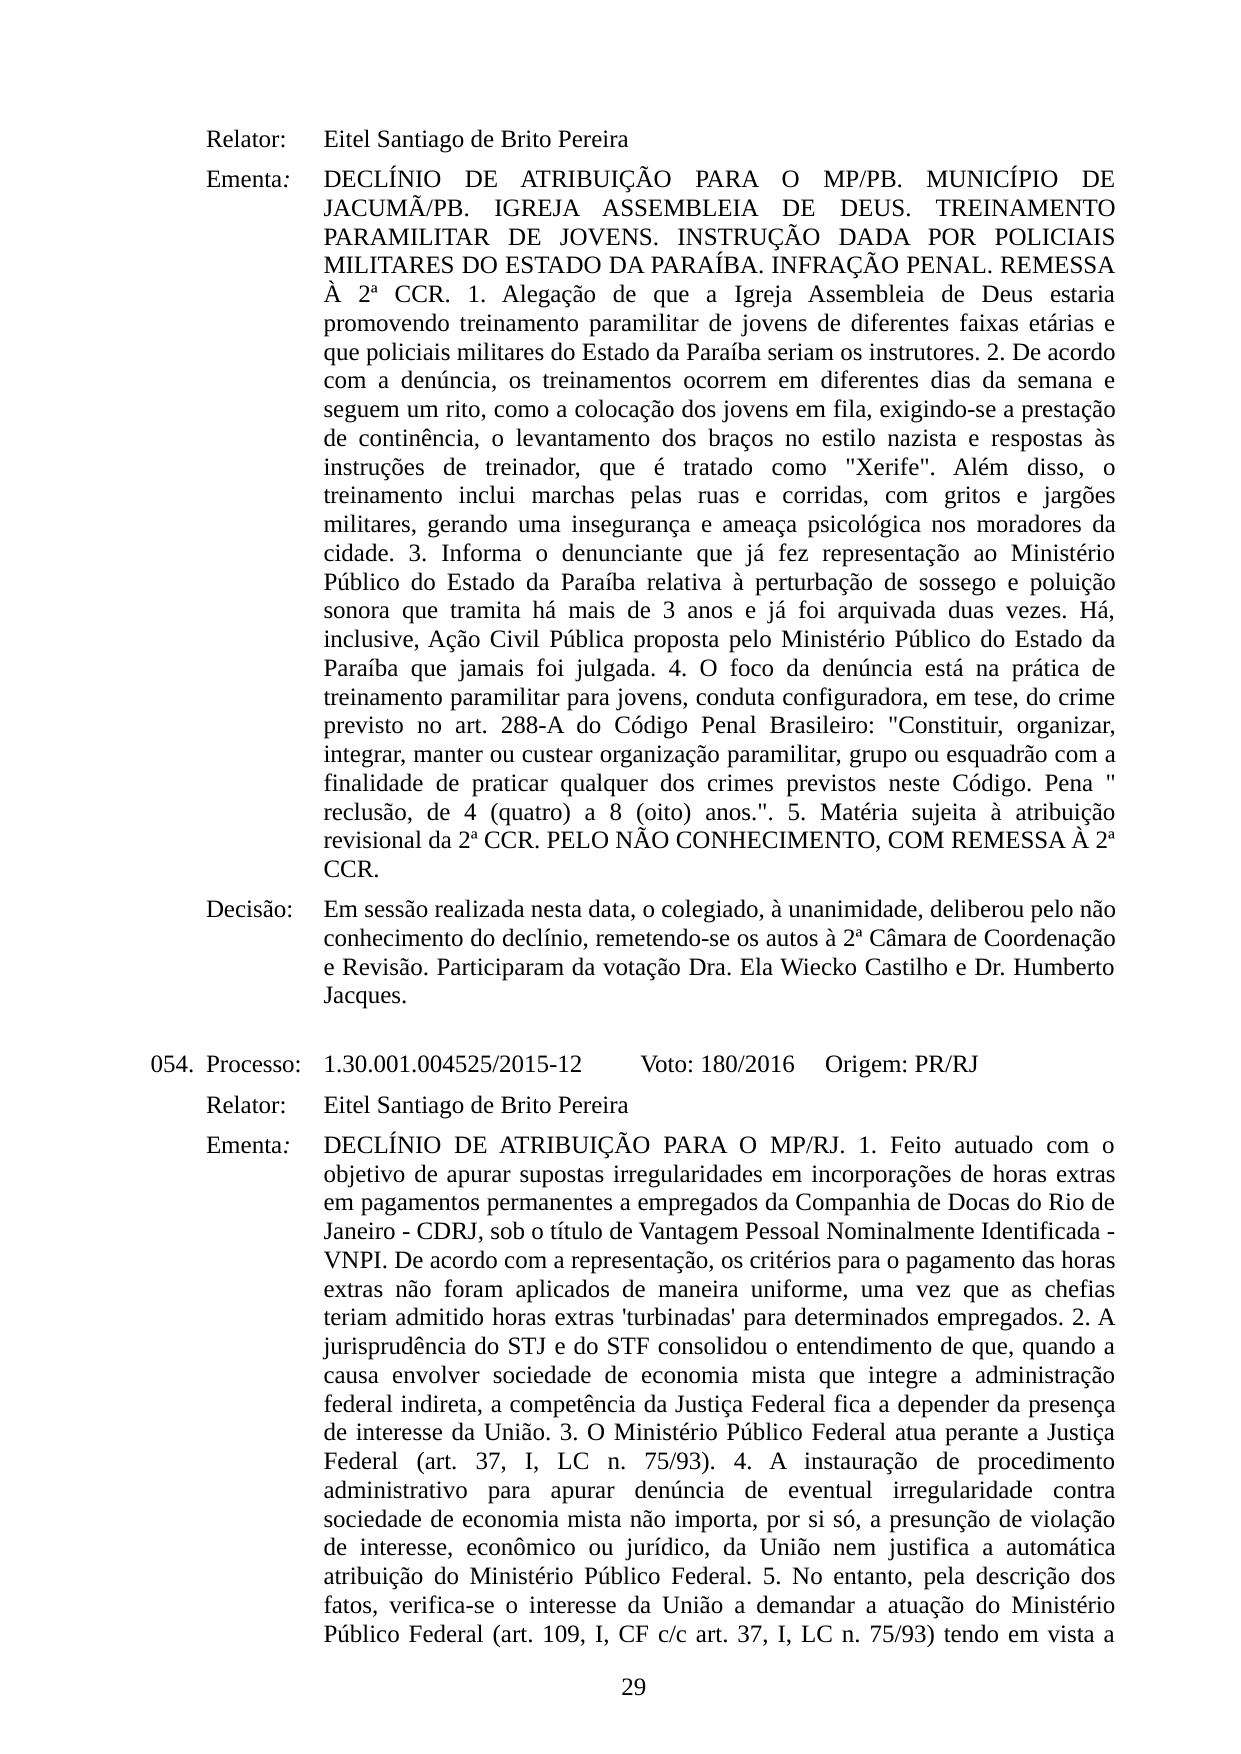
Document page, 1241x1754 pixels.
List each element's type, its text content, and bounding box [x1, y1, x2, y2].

table_header Processo: [200, 1044, 318, 1084]
table_header 1.30.001.004525/2015-12 [318, 1044, 634, 1084]
table_header 054. [145, 1044, 200, 1084]
table_cell Em sessão realizada nesta data, o colegiado, à unanimidade, deliberou pelo não conhecimento do declínio, remetendo-se os autos à 2ª Câmara de Coordenação e Revisão. Participaram da votação Dra. Ela Wiecko Castilho e Dr. Humberto Jacques. [318, 889, 1122, 1015]
table_cell Eitel Santiago de Brito Pereira [318, 118, 1122, 158]
table_cell DECLÍNIO DE ATRIBUIÇÃO PARA O MP/RJ. 1. Feito autuado com o objetivo de apurar supostas irregularidades em incorporações de horas extras em pagamentos permanentes a empregados da Companhia de Docas do Rio de Janeiro - CDRJ, sob o título de Vantagem Pessoal Nominalmente Identificada - VNPI. De acordo com a representação, os critérios para o pagamento das horas extras não foram aplicados de maneira uniforme, uma vez que as chefias teriam admitido horas extras 'turbinadas' para determinados empregados. 2. A jurisprudência do STJ e do STF consolidou o entendimento de que, quando a causa envolver sociedade de economia mista que integre a administração federal indireta, a competência da Justiça Federal fica a depender da presença de interesse da União. 3. O Ministério Público Federal atua perante a Justiça Federal (art. 37, I, LC n. 75/93). 4. A instauração de procedimento administrativo para apurar denúncia de eventual irregularidade contra sociedade de economia mista não importa, por si só, a presunção de violação de interesse, econômico ou jurídico, da União nem justifica a automática atribuição do Ministério Público Federal. 5. No entanto, pela descrição dos fatos, verifica-se o interesse da União a demandar a atuação do Ministério Público Federal (art. 109, I, CF c/c art. 37, I, LC n. 75/93) tendo em vista a [318, 1124, 1122, 1653]
table_cell [145, 118, 200, 158]
table_cell DECLÍNIO DE ATRIBUIÇÃO PARA O MP/PB. MUNICÍPIO DE JACUMÃ/PB. IGREJA ASSEMBLEIA DE DEUS. TREINAMENTO PARAMILITAR DE JOVENS. INSTRUÇÃO DADA POR POLICIAIS MILITARES DO ESTADO DA PARAÍBA. INFRAÇÃO PENAL. REMESSA À 2ª CCR. 1. Alegação de que a Igreja Assembleia de Deus estaria promovendo treinamento paramilitar de jovens de diferentes faixas etárias e que policiais militares do Estado da Paraíba seriam os instrutores. 2. De acordo com a denúncia, os treinamentos ocorrem em diferentes dias da semana e seguem um rito, como a colocação dos jovens em fila, exigindo-se a prestação de continência, o levantamento dos braços no estilo nazista e respostas às instruções de treinador, que é tratado como "Xerife". Além disso, o treinamento inclui marchas pelas ruas e corridas, com gritos e jargões militares, gerando uma insegurança e ameaça psicológica nos moradores da cidade. 3. Informa o denunciante que já fez representação ao Ministério Público do Estado da Paraíba relativa à perturbação de sossego e poluição sonora que tramita há mais de 3 anos e já foi arquivada duas vezes. Há, inclusive, Ação Civil Pública proposta pelo Ministério Público do Estado da Paraíba que jamais foi julgada. 4. O foco da denúncia está na prática de treinamento paramilitar para jovens, conduta configuradora, em tese, do crime previsto no art. 288-A do Código Penal Brasileiro: "Constituir, organizar, integrar, manter ou custear organização paramilitar, grupo ou esquadrão com a finalidade de praticar qualquer dos crimes previstos neste Código. Pena " reclusão, de 4 (quatro) a 8 (oito) anos.". 5. Matéria sujeita à atribuição revisional da 2ª CCR. PELO NÃO CONHECIMENTO, COM REMESSA À 2ª CCR. [318, 158, 1122, 888]
table_cell Decisão: [200, 889, 318, 1015]
table_cell Ementa: [200, 158, 318, 888]
table_header Voto: 180/2016 [635, 1044, 819, 1084]
table_cell Ementa: [200, 1124, 318, 1653]
table_cell Eitel Santiago de Brito Pereira [318, 1084, 1122, 1124]
table_cell [145, 1124, 200, 1653]
table_cell [145, 1084, 200, 1124]
table_header Origem: PR/RJ [819, 1044, 1122, 1084]
table_cell [145, 158, 200, 888]
table_cell Relator: [200, 1084, 318, 1124]
table_cell [145, 889, 200, 1015]
table_cell Relator: [200, 118, 318, 158]
